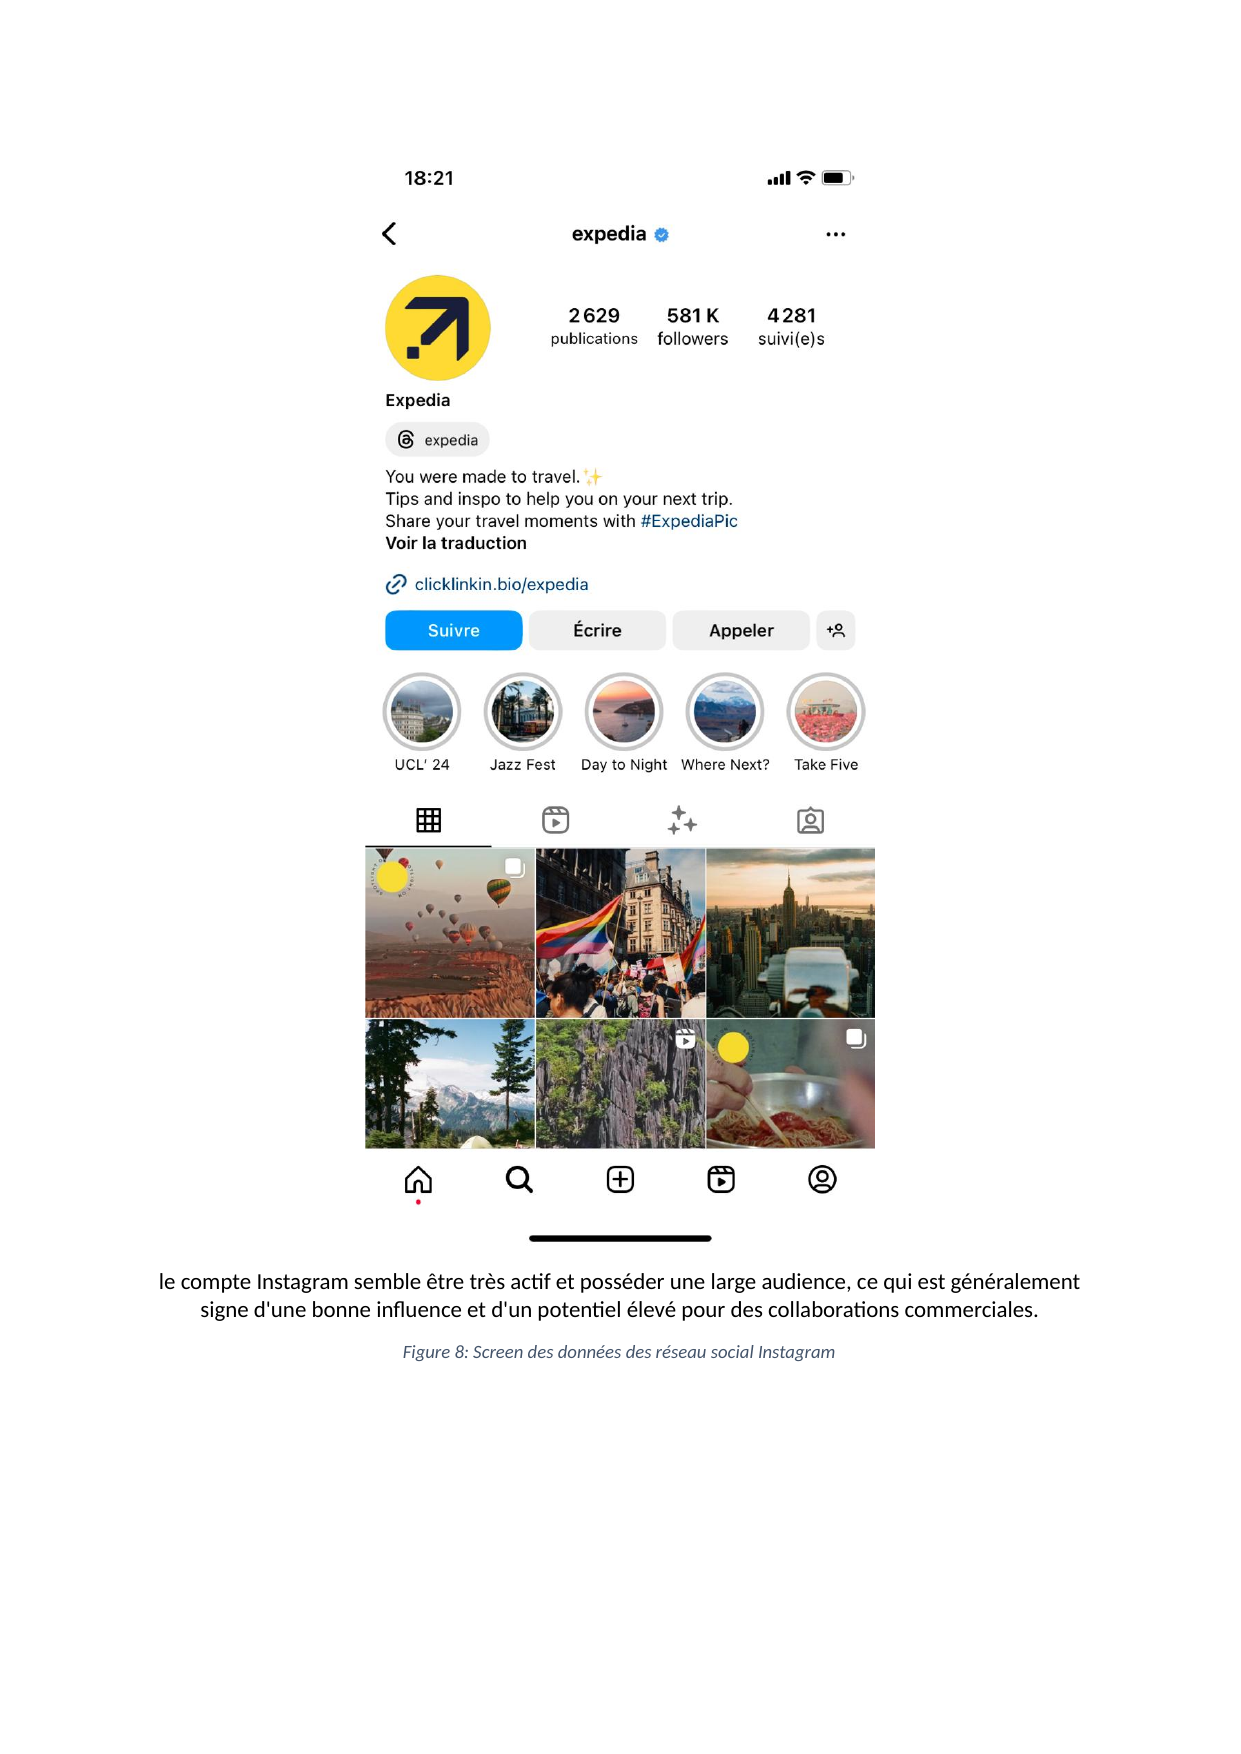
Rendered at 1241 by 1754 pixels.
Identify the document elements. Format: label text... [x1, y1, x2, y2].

text le compte Instagram semble être très actif et posséder une large audience, ce qui est généralement signe d'une bonne influence et d'un potentiel élevé pour des collaborations commerciales. [148, 1267, 1093, 1323]
text Figure 8: Screen des données des réseau social Instagram [148, 1340, 1093, 1363]
